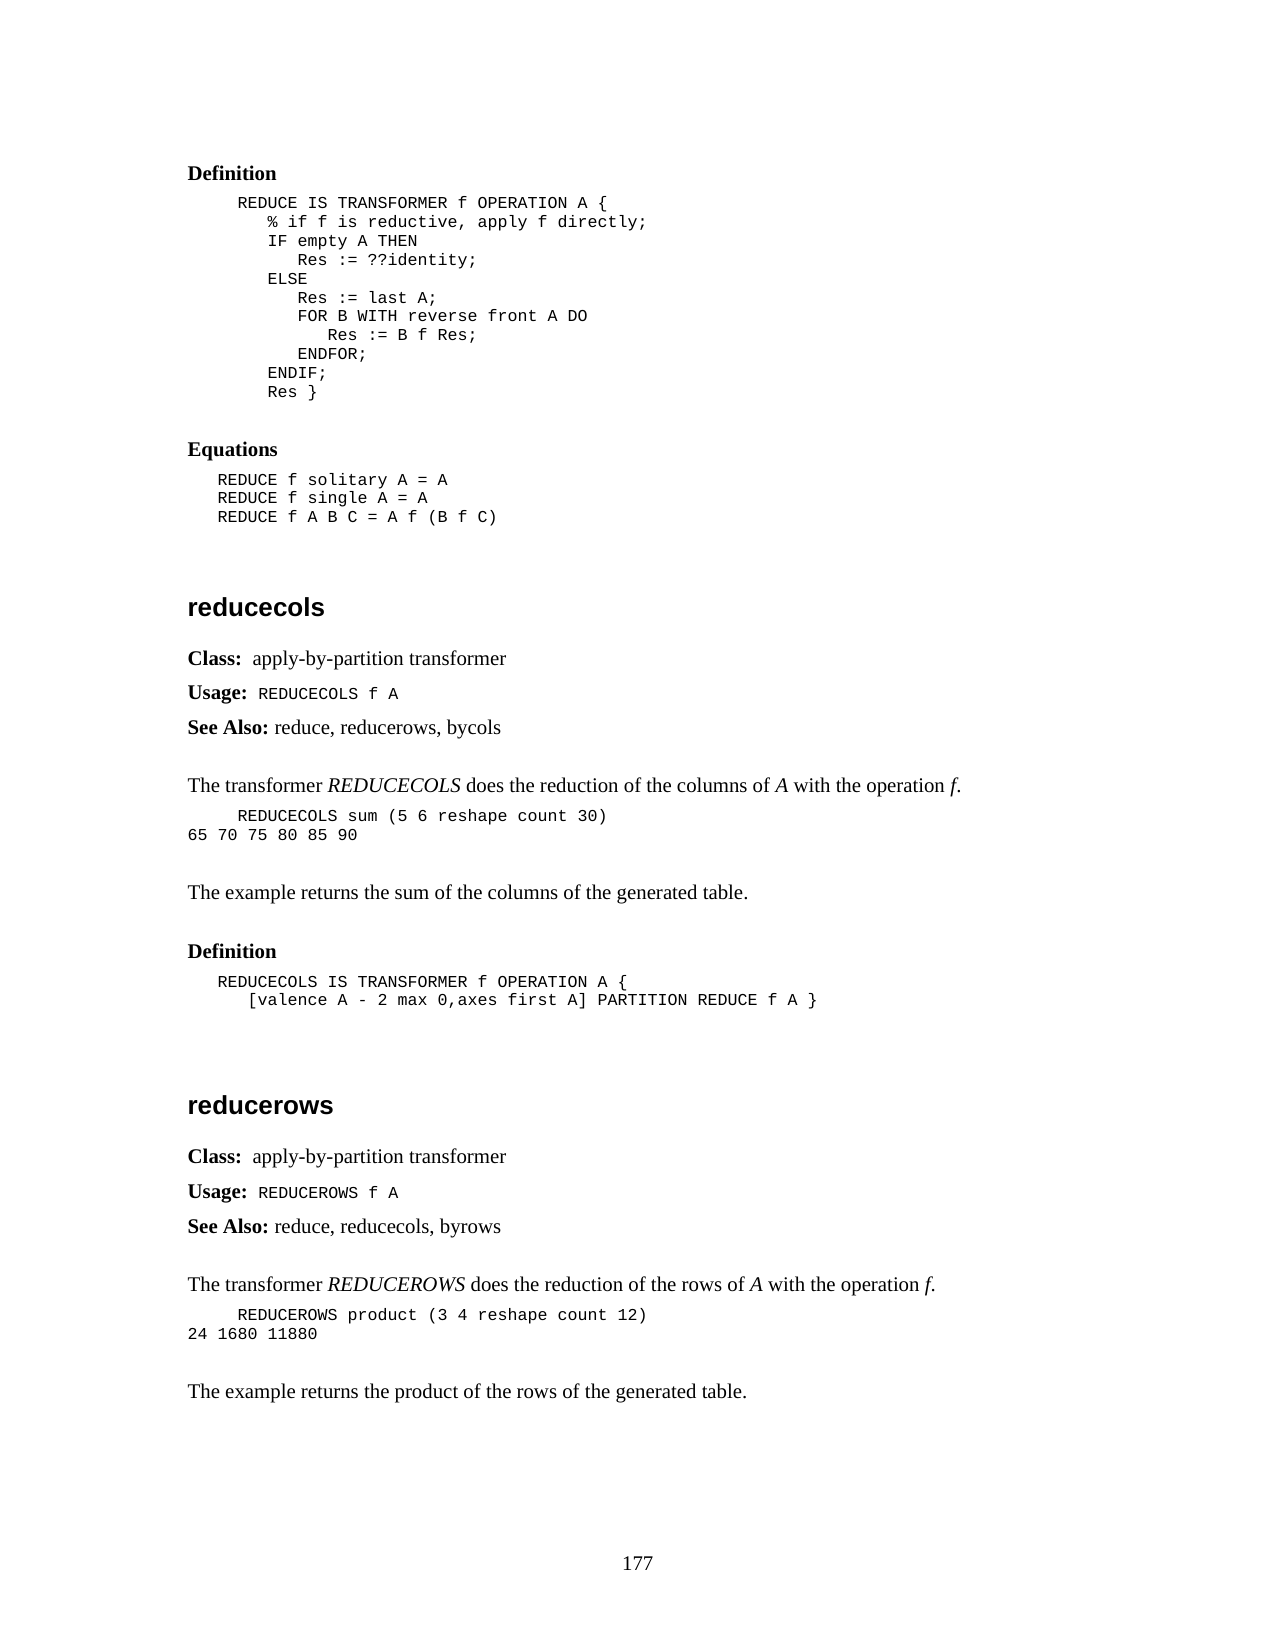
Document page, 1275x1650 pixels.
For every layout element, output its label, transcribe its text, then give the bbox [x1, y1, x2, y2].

text Class: apply-by-partition transformer [187, 1144, 1087, 1168]
text Usage: REDUCEROWS f A [187, 1179, 1087, 1203]
text The transformer REDUCEROWS does the reduction of the rows of A with the operation f. [187, 1272, 1087, 1296]
text REDUCE f solitary A = A REDUCE f single A = A REDUCE f A B C = A f (B f C) [187, 471, 1087, 547]
text Class: apply-by-partition transformer [187, 646, 1087, 669]
text The transformer REDUCECOLS does the reduction of the columns of A with the operation f. [187, 773, 1087, 797]
text reducecols [187, 592, 1087, 621]
text Definition [187, 160, 1087, 184]
text REDUCECOLS sum (5 6 reshape count 30) 65 70 75 80 85 90 [187, 808, 1087, 870]
text See Also: reduce, reducerows, bycols [187, 715, 1087, 763]
text The example returns the product of the rows of the generated table. [187, 1379, 1087, 1427]
text The example returns the sum of the columns of the generated table. [187, 880, 1087, 928]
text Equations [187, 437, 1087, 461]
text REDUCECOLS IS TRANSFORMER f OPERATION A { [valence A - 2 max 0,axes first A] PARTITION REDUCE f A } [187, 973, 1087, 1011]
text reducerows [187, 1090, 1087, 1120]
text See Also: reduce, reducecols, byrows [187, 1213, 1087, 1262]
text REDUCEROWS product (3 4 reshape count 12) 24 1680 11880 [187, 1307, 1087, 1368]
text Usage: REDUCECOLS f A [187, 680, 1087, 704]
text REDUCE IS TRANSFORMER f OPERATION A { % if f is reductive, apply f directly; IF empty A THEN Res := ??identity; ELSE Res := last A; FOR B WITH reverse front A DO Res := B f Res; ENDFOR; ENDIF; Res } [187, 195, 1087, 426]
text Definition [187, 939, 1087, 963]
